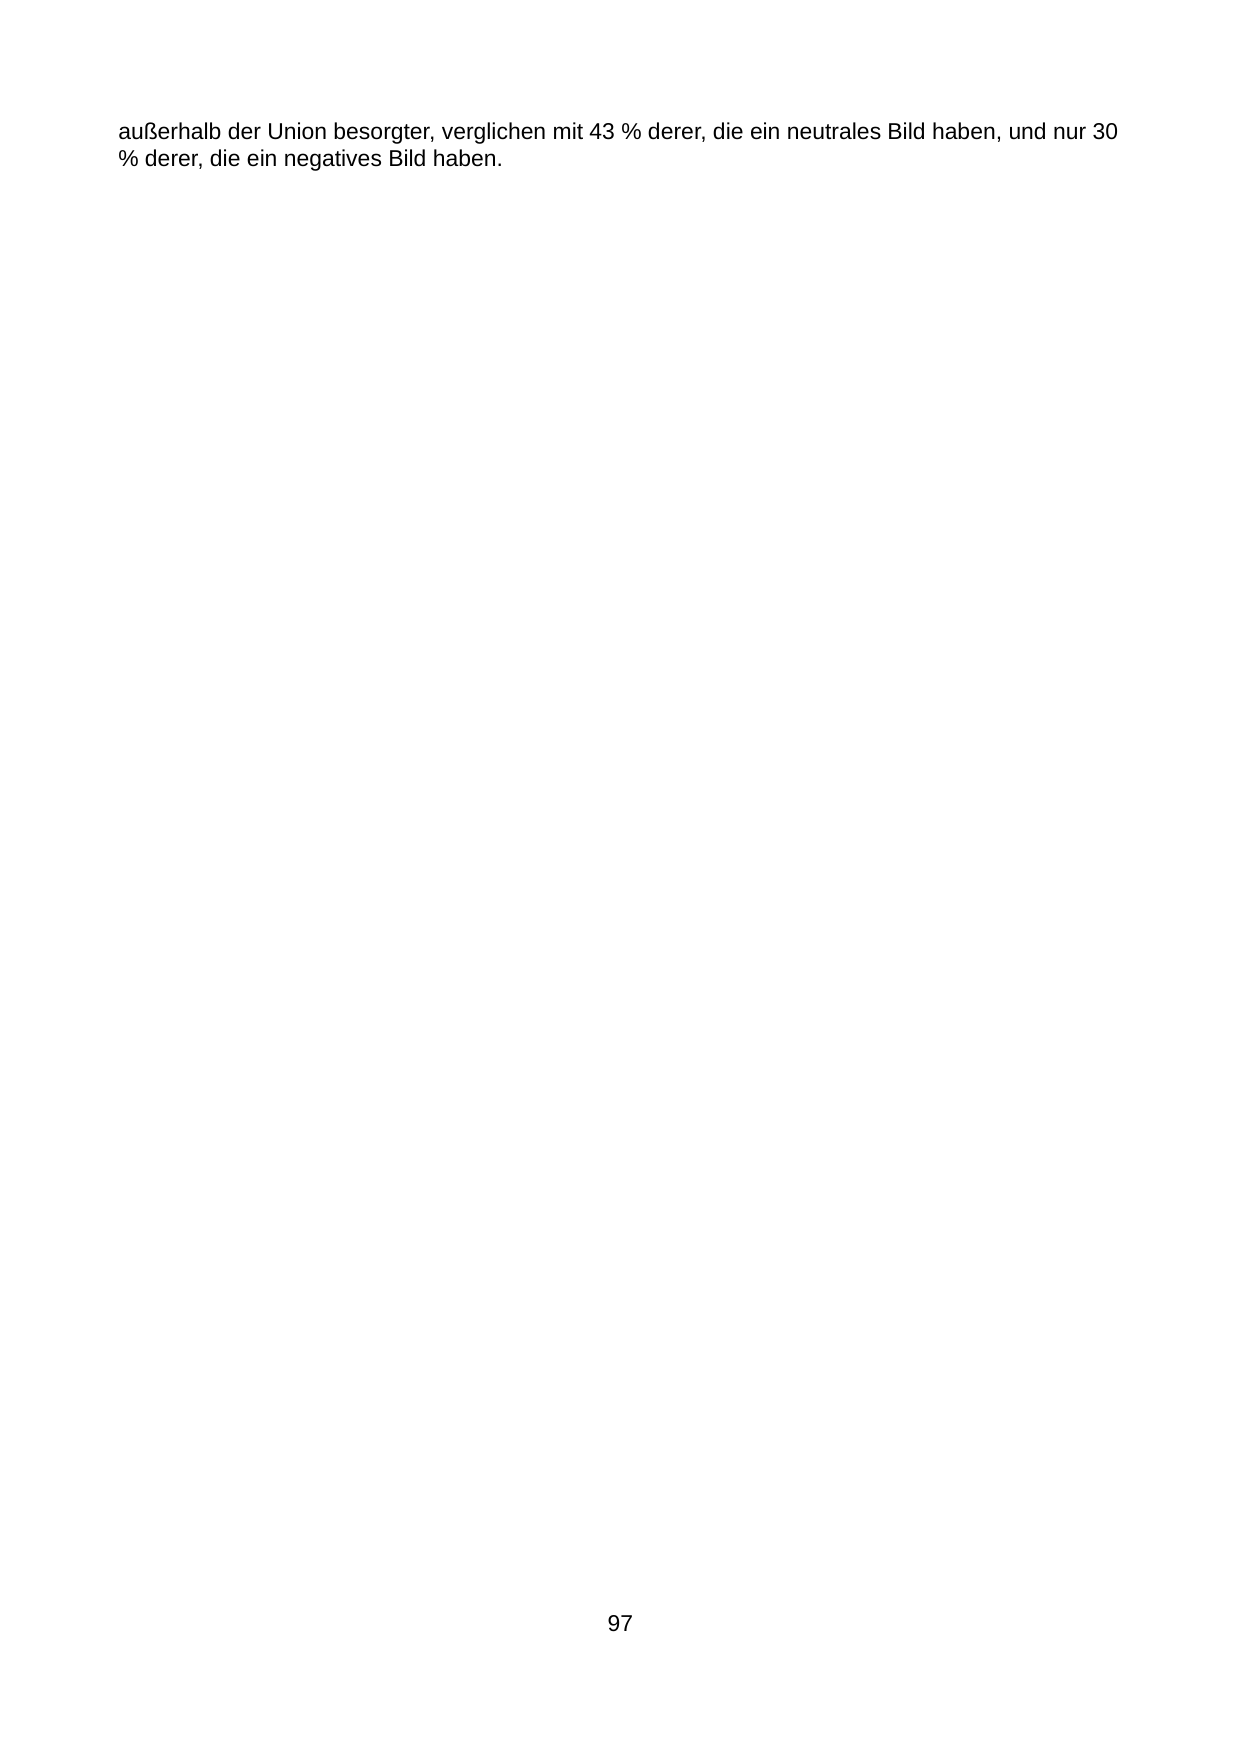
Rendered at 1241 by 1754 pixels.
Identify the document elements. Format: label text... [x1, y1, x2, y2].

text außerhalb der Union besorgter, verglichen mit 43 % derer, die ein neutrales Bild haben, und nur 30 % derer, die ein negatives Bild haben. [118, 118, 1122, 171]
